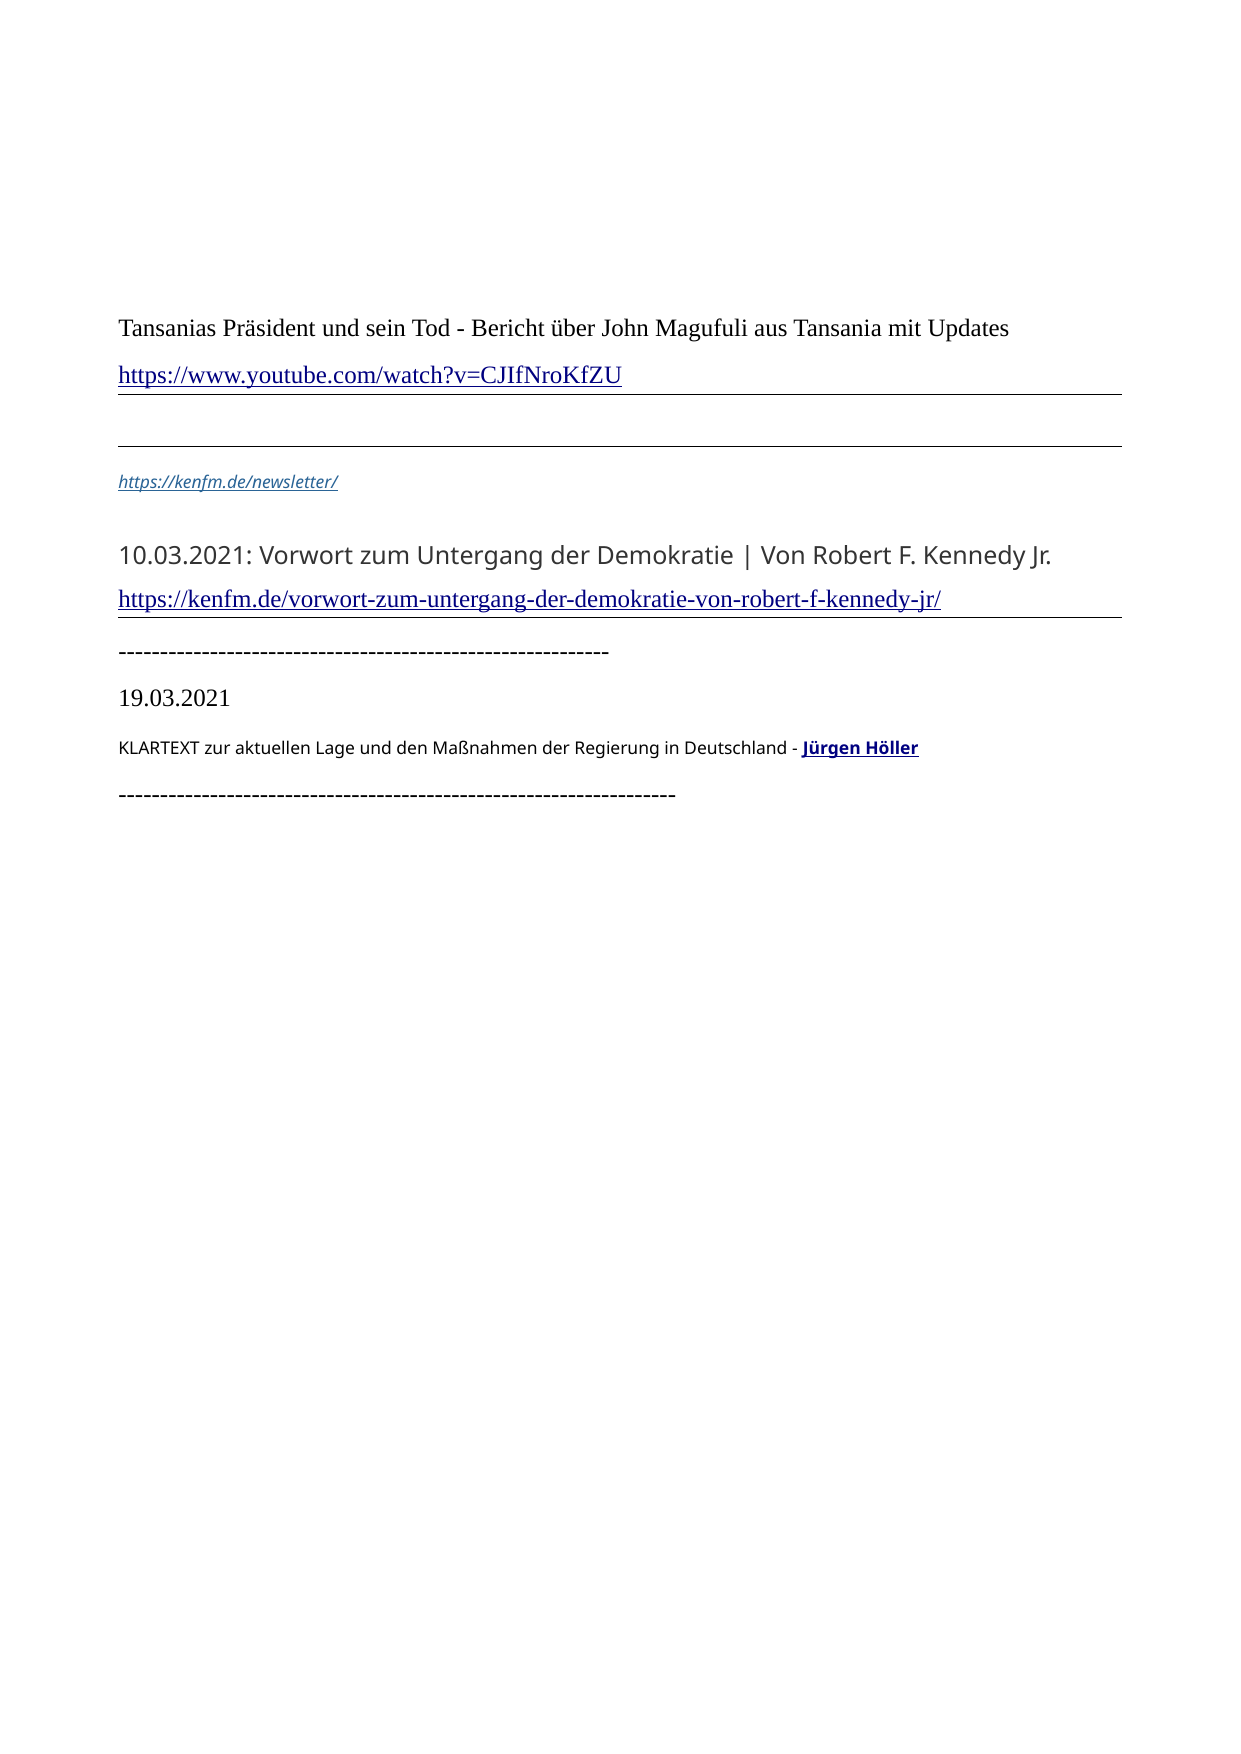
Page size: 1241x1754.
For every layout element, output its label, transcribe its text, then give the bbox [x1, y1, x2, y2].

text https://www.youtube.com/watch?v=CJIfNroKfZU [118, 361, 1122, 394]
text ------------------------------------------------------------------- [118, 779, 1122, 807]
text https://kenfm.de/newsletter/ [118, 465, 1122, 493]
text https://kenfm.de/vorwort-zum-untergang-der-demokratie-von-robert-f-kennedy-jr/ [118, 584, 1122, 617]
text Tansanias Präsident und sein Tod - Bericht über John Magufuli aus Tansania mit Updates [118, 313, 1122, 342]
subtitle 10.03.2021: Vorwort zum Untergang der Demokratie | Von Robert F. Kennedy Jr. [118, 537, 1122, 571]
text ----------------------------------------------------------- [118, 636, 1122, 665]
text KLARTEXT zur aktuellen Lage und den Maßnahmen der Regierung in Deutschland - Jürgen Höller [118, 731, 1122, 760]
text 19.03.2021 [118, 683, 1122, 712]
